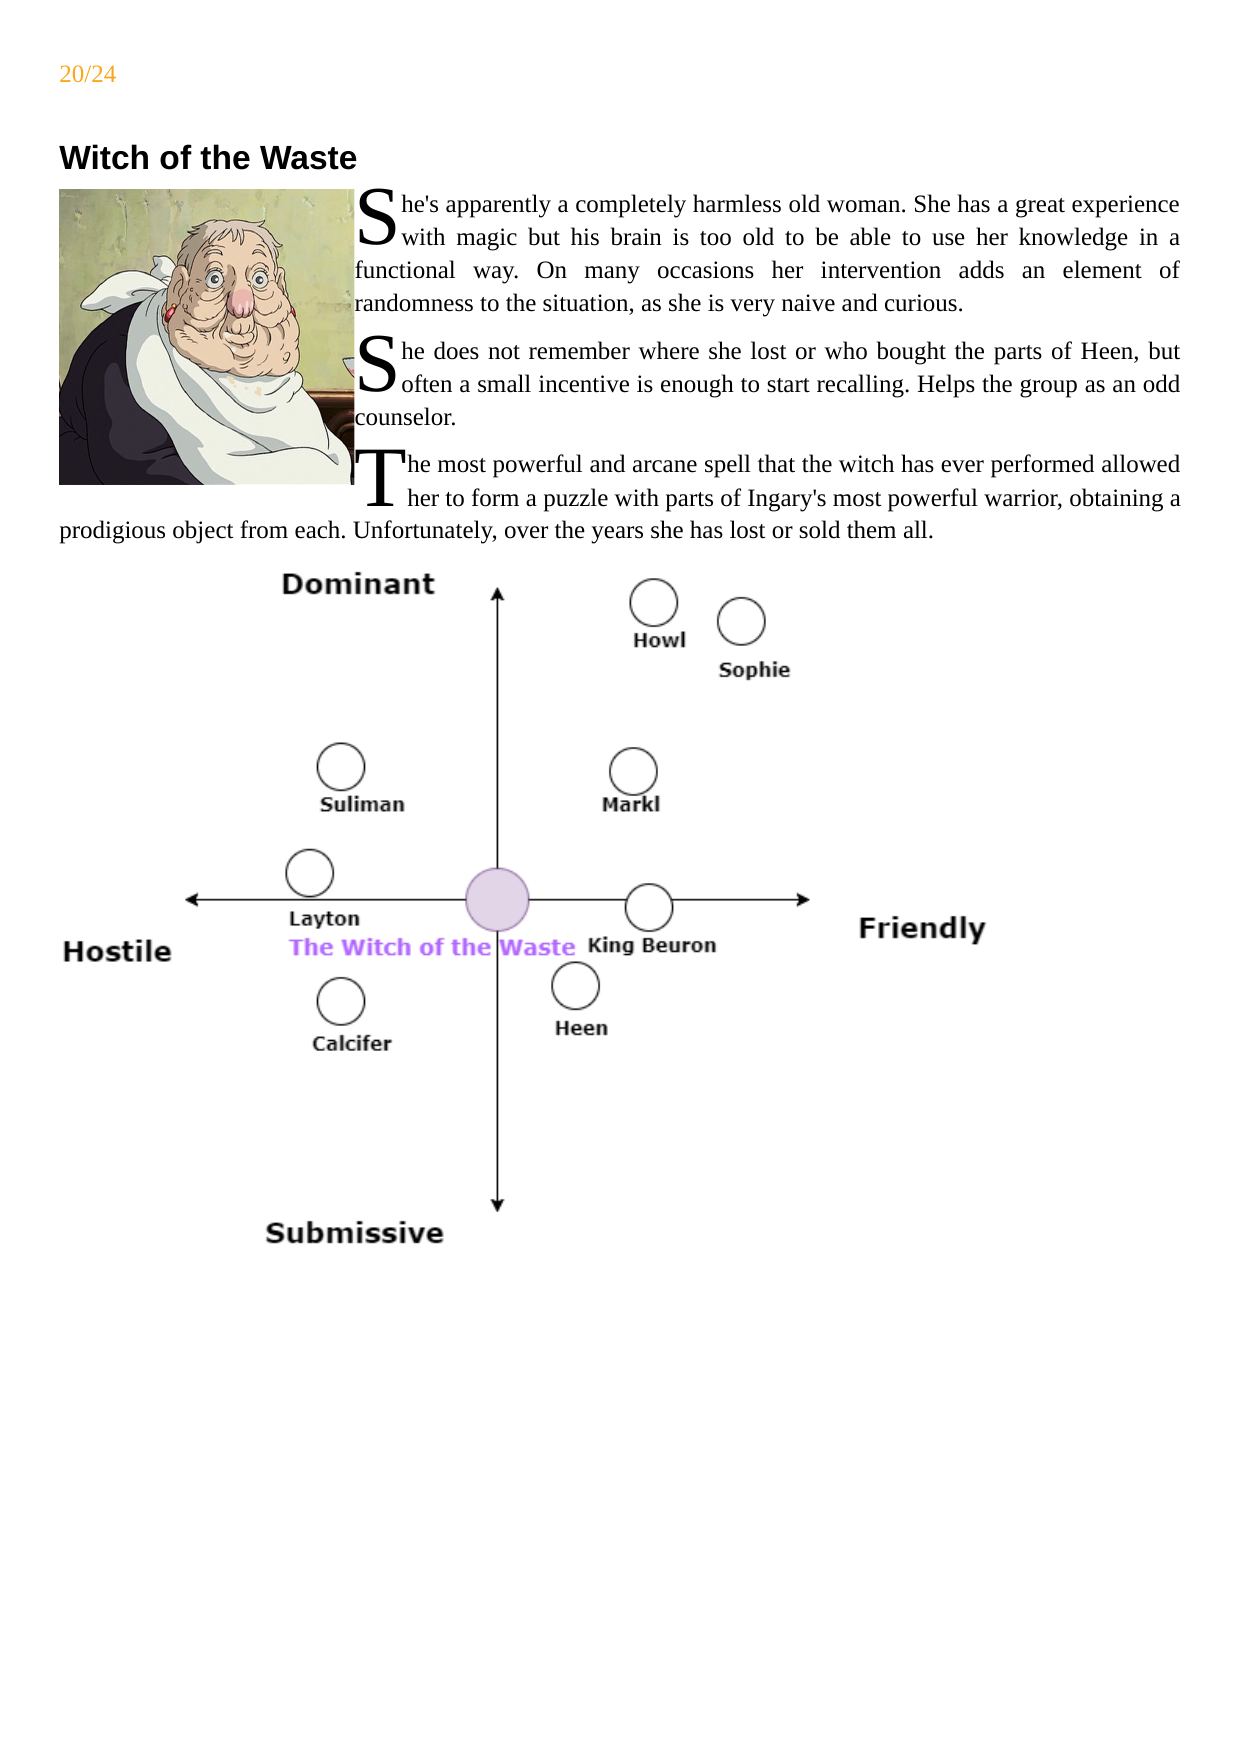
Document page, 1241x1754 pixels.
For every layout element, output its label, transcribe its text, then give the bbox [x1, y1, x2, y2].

text She's apparently a completely harmless old woman. She has a great experience with magic but his brain is too old to be able to use her knowledge in a functional way. On many occasions her intervention adds an element of randomness to the situation, as she is very naive and curious. [355, 189, 1181, 317]
text She does not remember where she lost or who bought the parts of Heen, but often a small incentive is enough to start recalling. Helps the group as an odd counselor. [355, 336, 1181, 431]
subtitle Witch of the Waste [59, 138, 1181, 177]
picture [59, 189, 355, 485]
text The most powerful and arcane spell that the witch has ever performed allowed her to form a puzzle with parts of Ingary's most powerful warrior, obtaining a prodigious object from each. Unfortunately, over the years she has lost or sold them all. [59, 449, 1181, 544]
picture [59, 563, 1013, 1248]
